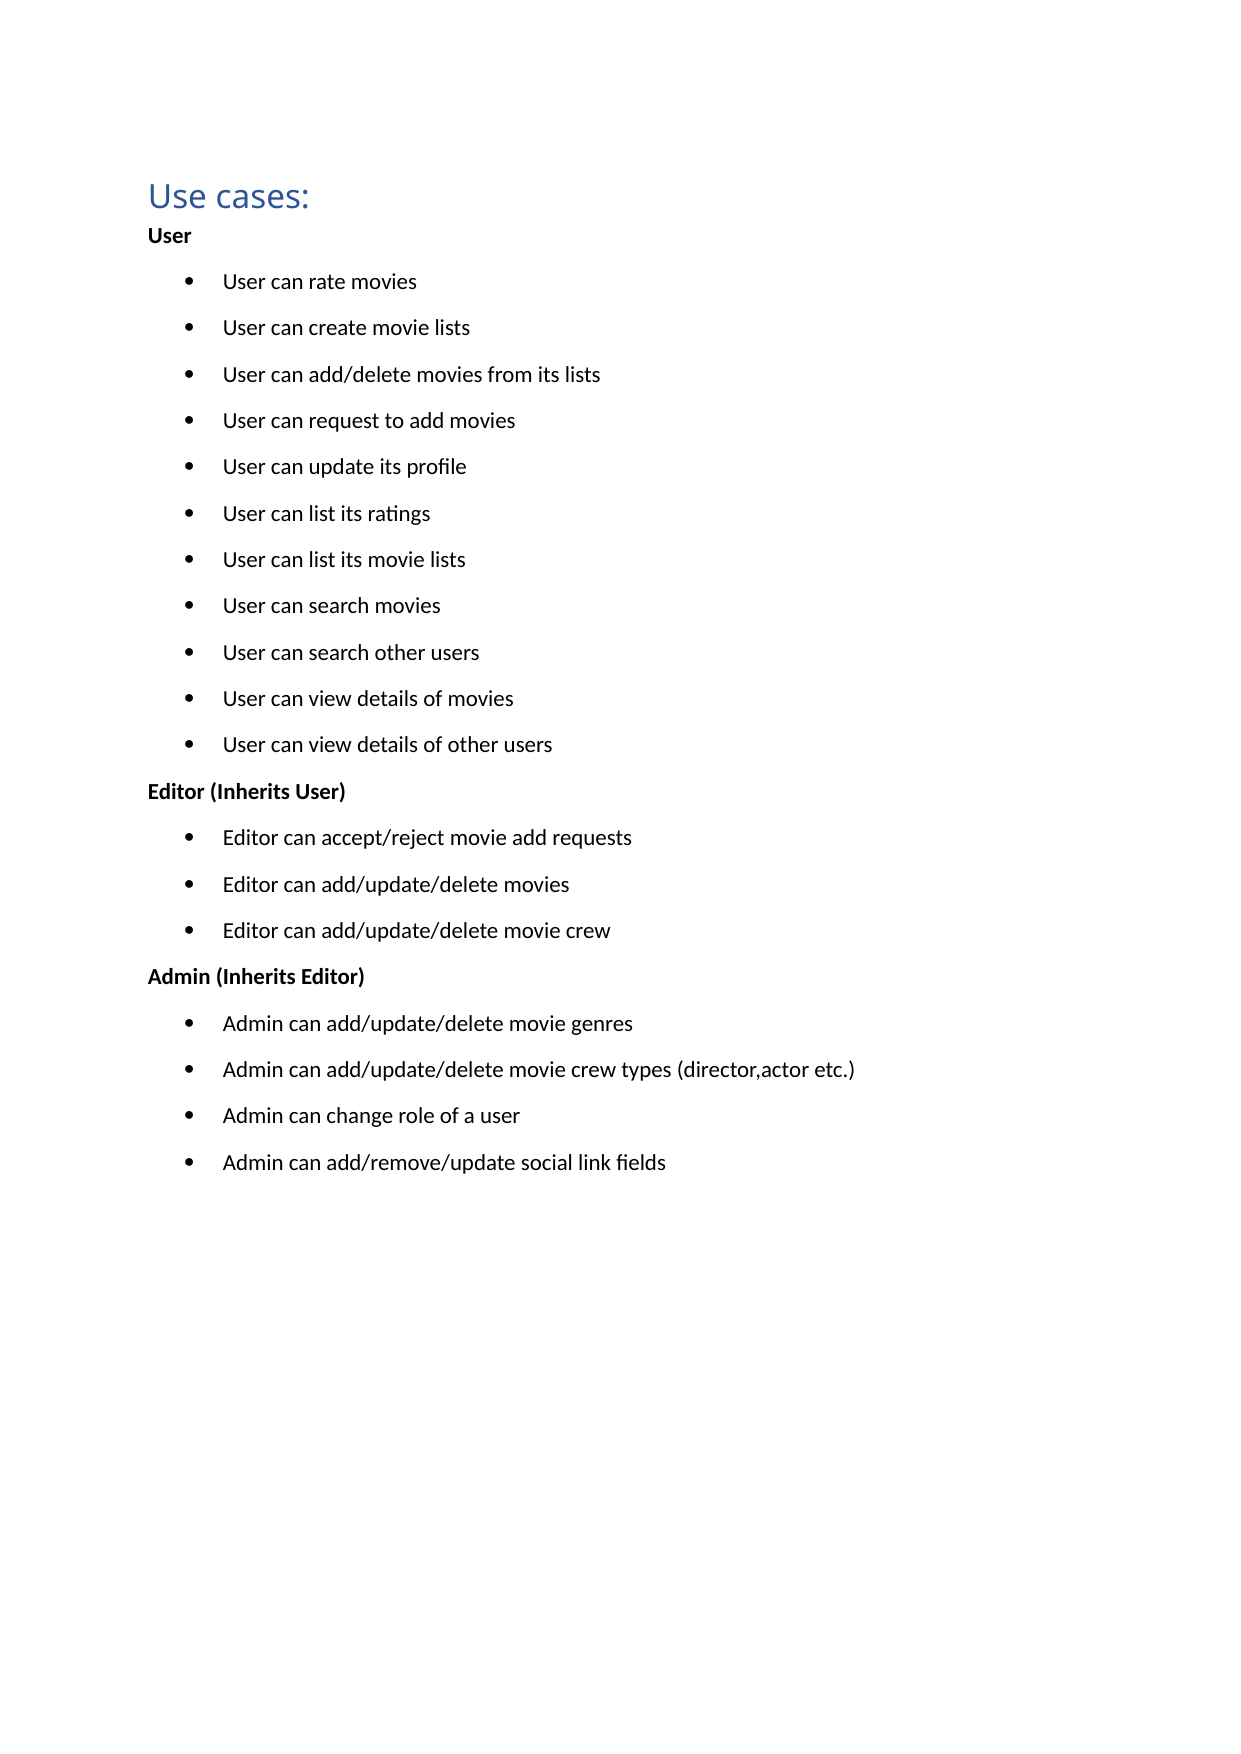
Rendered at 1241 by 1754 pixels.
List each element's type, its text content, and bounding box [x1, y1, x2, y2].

list User can search movies [185, 592, 1093, 619]
text Admin (Inherits Editor) [148, 962, 1093, 990]
list Admin can add/update/delete movie genres [185, 1009, 1093, 1037]
list User can update its profile [185, 452, 1093, 481]
text Editor (Inherits User) [148, 777, 1093, 805]
list User can view details of movies [185, 684, 1093, 712]
list Editor can accept/reject movie add requests [185, 823, 1093, 851]
list User can list its movie lists [185, 545, 1093, 573]
list User can view details of other users [185, 731, 1093, 759]
list Editor can add/update/delete movies [185, 870, 1093, 898]
list Editor can add/update/delete movie crew [185, 916, 1093, 944]
list User can list its ratings [185, 499, 1093, 527]
subtitle Use cases: [148, 173, 1093, 218]
list User can search other users [185, 638, 1093, 666]
list Admin can add/update/delete movie crew types (director,actor etc.) [185, 1055, 1093, 1083]
list User can add/delete movies from its lists [185, 360, 1093, 388]
list User can request to add movies [185, 406, 1093, 434]
list User can create movie lists [185, 313, 1093, 341]
list User can rate movies [185, 267, 1093, 295]
text User [148, 221, 1093, 249]
list Admin can add/remove/update social link fields [185, 1148, 1093, 1176]
list Admin can change role of a user [185, 1101, 1093, 1129]
